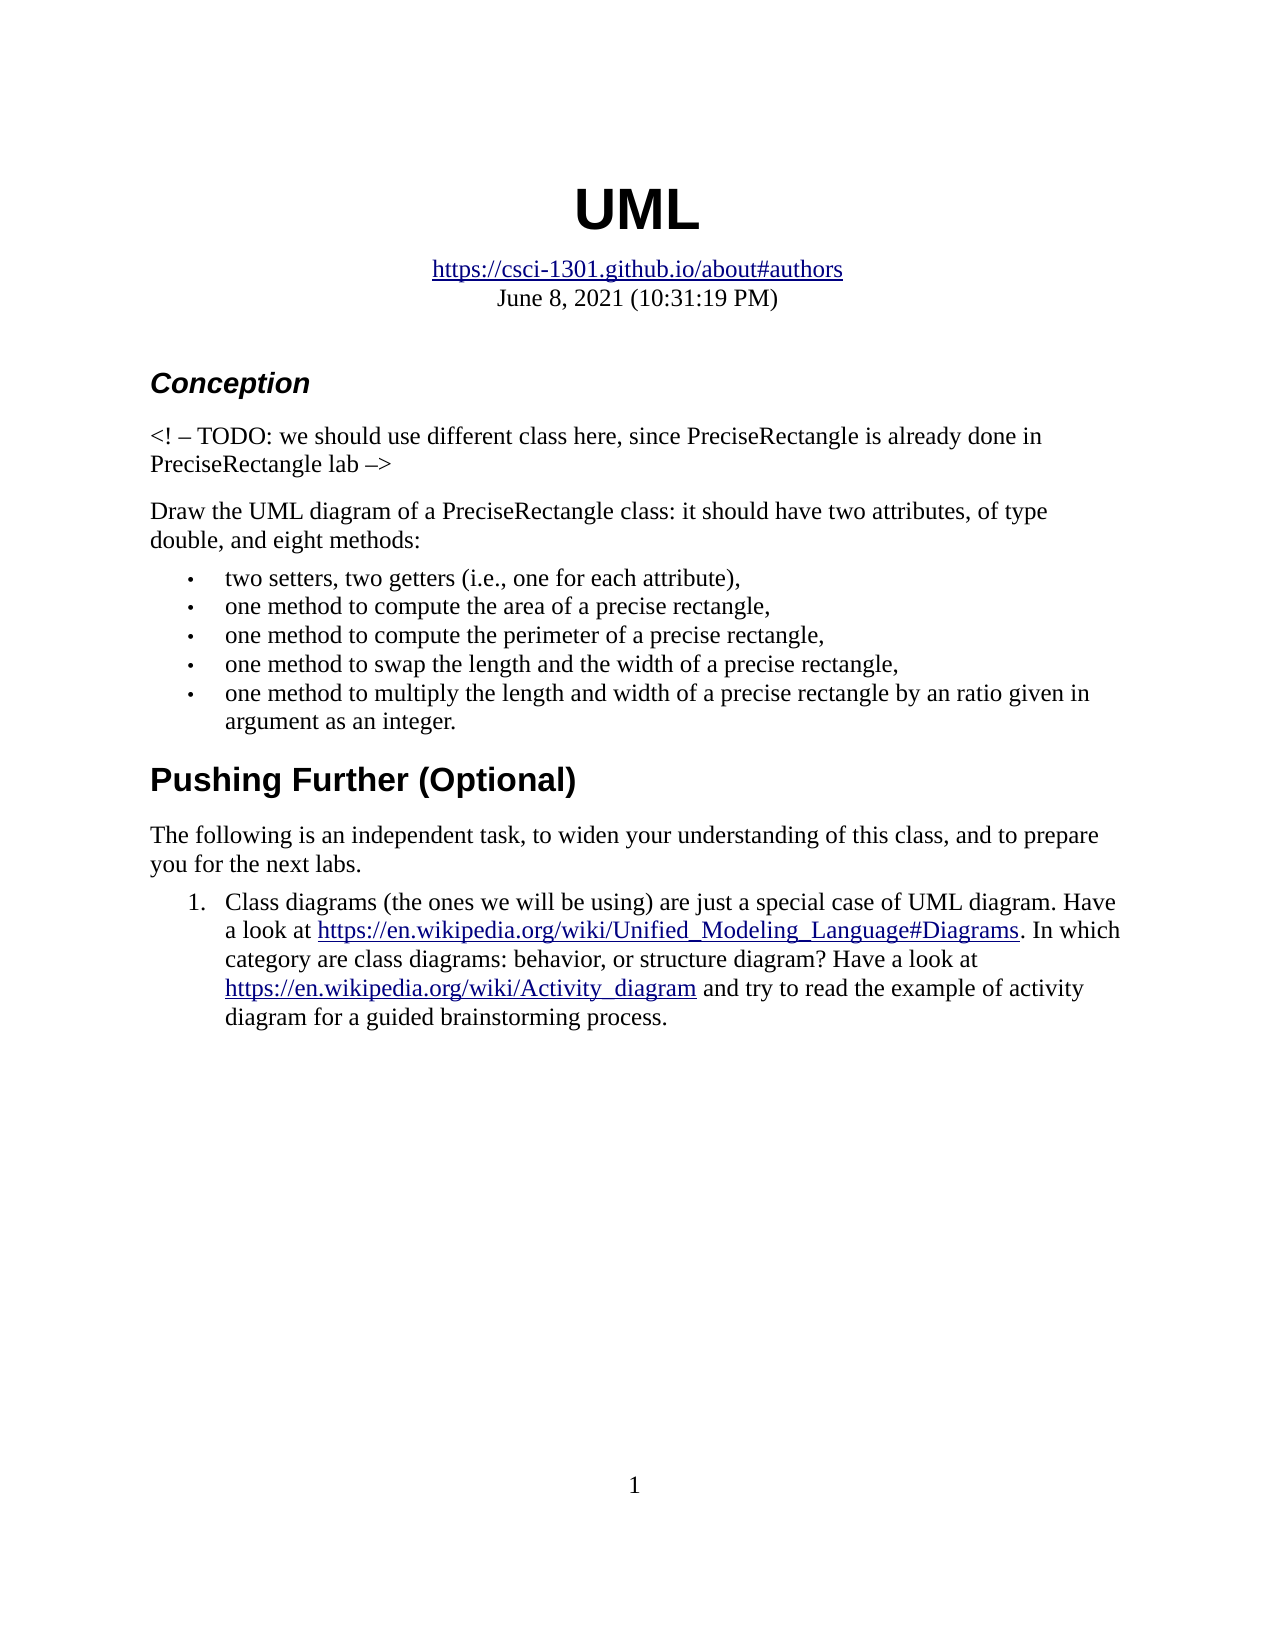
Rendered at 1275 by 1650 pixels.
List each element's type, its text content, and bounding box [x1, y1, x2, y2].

list two setters, two getters (i.e., one for each attribute), [187, 563, 1125, 591]
list Class diagrams (the ones we will be using) are just a special case of UML diagram. Have a look at https://en.wikipedia.org/wiki/Unified_Modeling_Language#Diagrams. In which category are class diagrams: behavior, or structure diagram? Have a look at https://en.wikipedia.org/wiki/Activity_diagram and try to read the example of activity diagram for a guided brainstorming process. [187, 887, 1125, 1031]
subtitle Pushing Further (Optional) [150, 760, 1125, 799]
list one method to swap the length and the width of a precise rectangle, [187, 649, 1125, 678]
title UML [150, 175, 1125, 242]
text The following is an independent task, to widen your understanding of this class, and to prepare you for the next labs. [150, 820, 1125, 878]
subtitle Conception [150, 366, 1125, 399]
text Draw the UML diagram of a PreciseRectangle class: it should have two attributes, of type double, and eight methods: [150, 496, 1125, 554]
list one method to compute the perimeter of a precise rectangle, [187, 620, 1125, 649]
text https://csci-1301.github.io/about#authors [150, 254, 1125, 283]
text June 8, 2021 (10:31:19 PM) [150, 283, 1125, 312]
list one method to compute the area of a precise rectangle, [187, 591, 1125, 620]
list one method to multiply the length and width of a precise rectangle by an ratio given in argument as an integer. [187, 678, 1125, 735]
text <! – TODO: we should use different class here, since PreciseRectangle is already done in PreciseRectangle lab –> [150, 421, 1125, 478]
